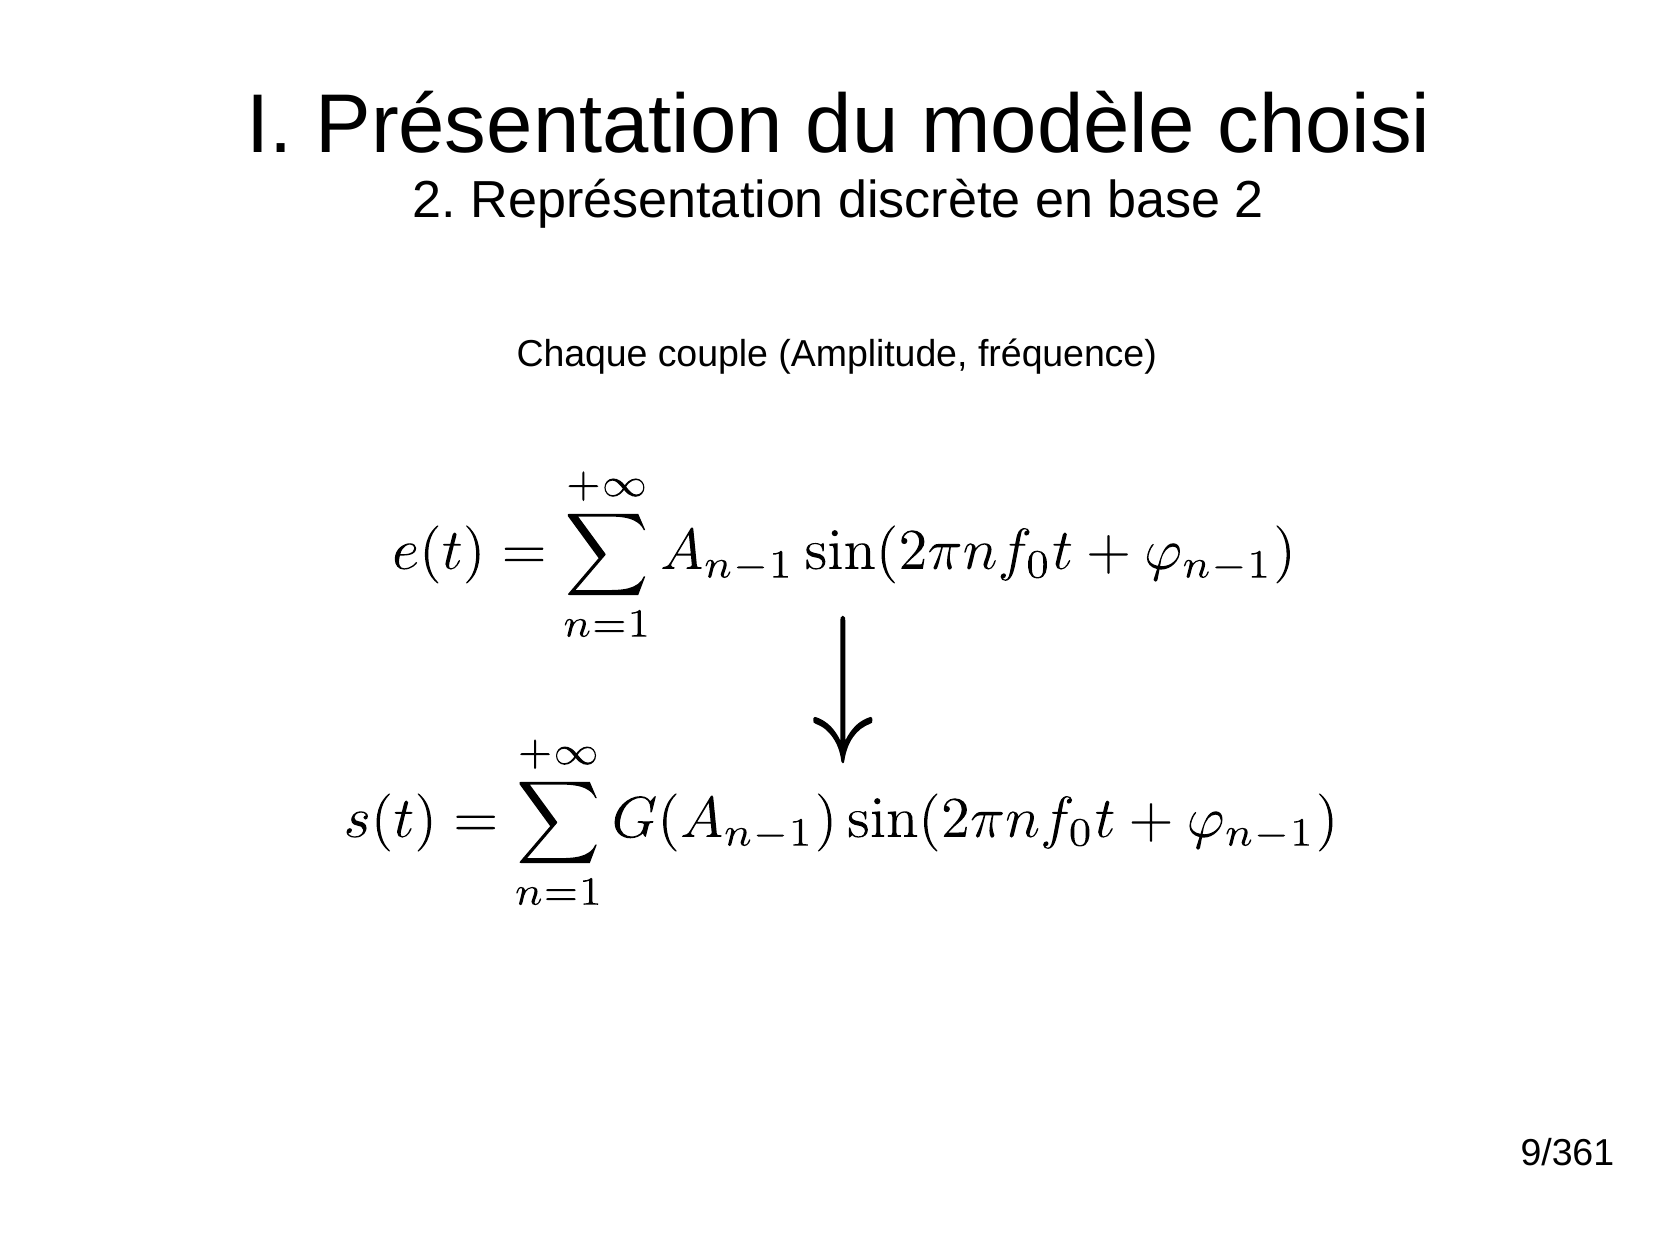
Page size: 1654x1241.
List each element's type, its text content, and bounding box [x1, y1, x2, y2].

text_box <number>/361 [1505, 1124, 1654, 1182]
picture [344, 469, 1335, 908]
text_box Chaque couple (Amplitude, fréquence) [501, 324, 1174, 382]
title I. Présentation du modèle choisi 2. Représentation discrète en base 2 [82, 49, 1595, 257]
